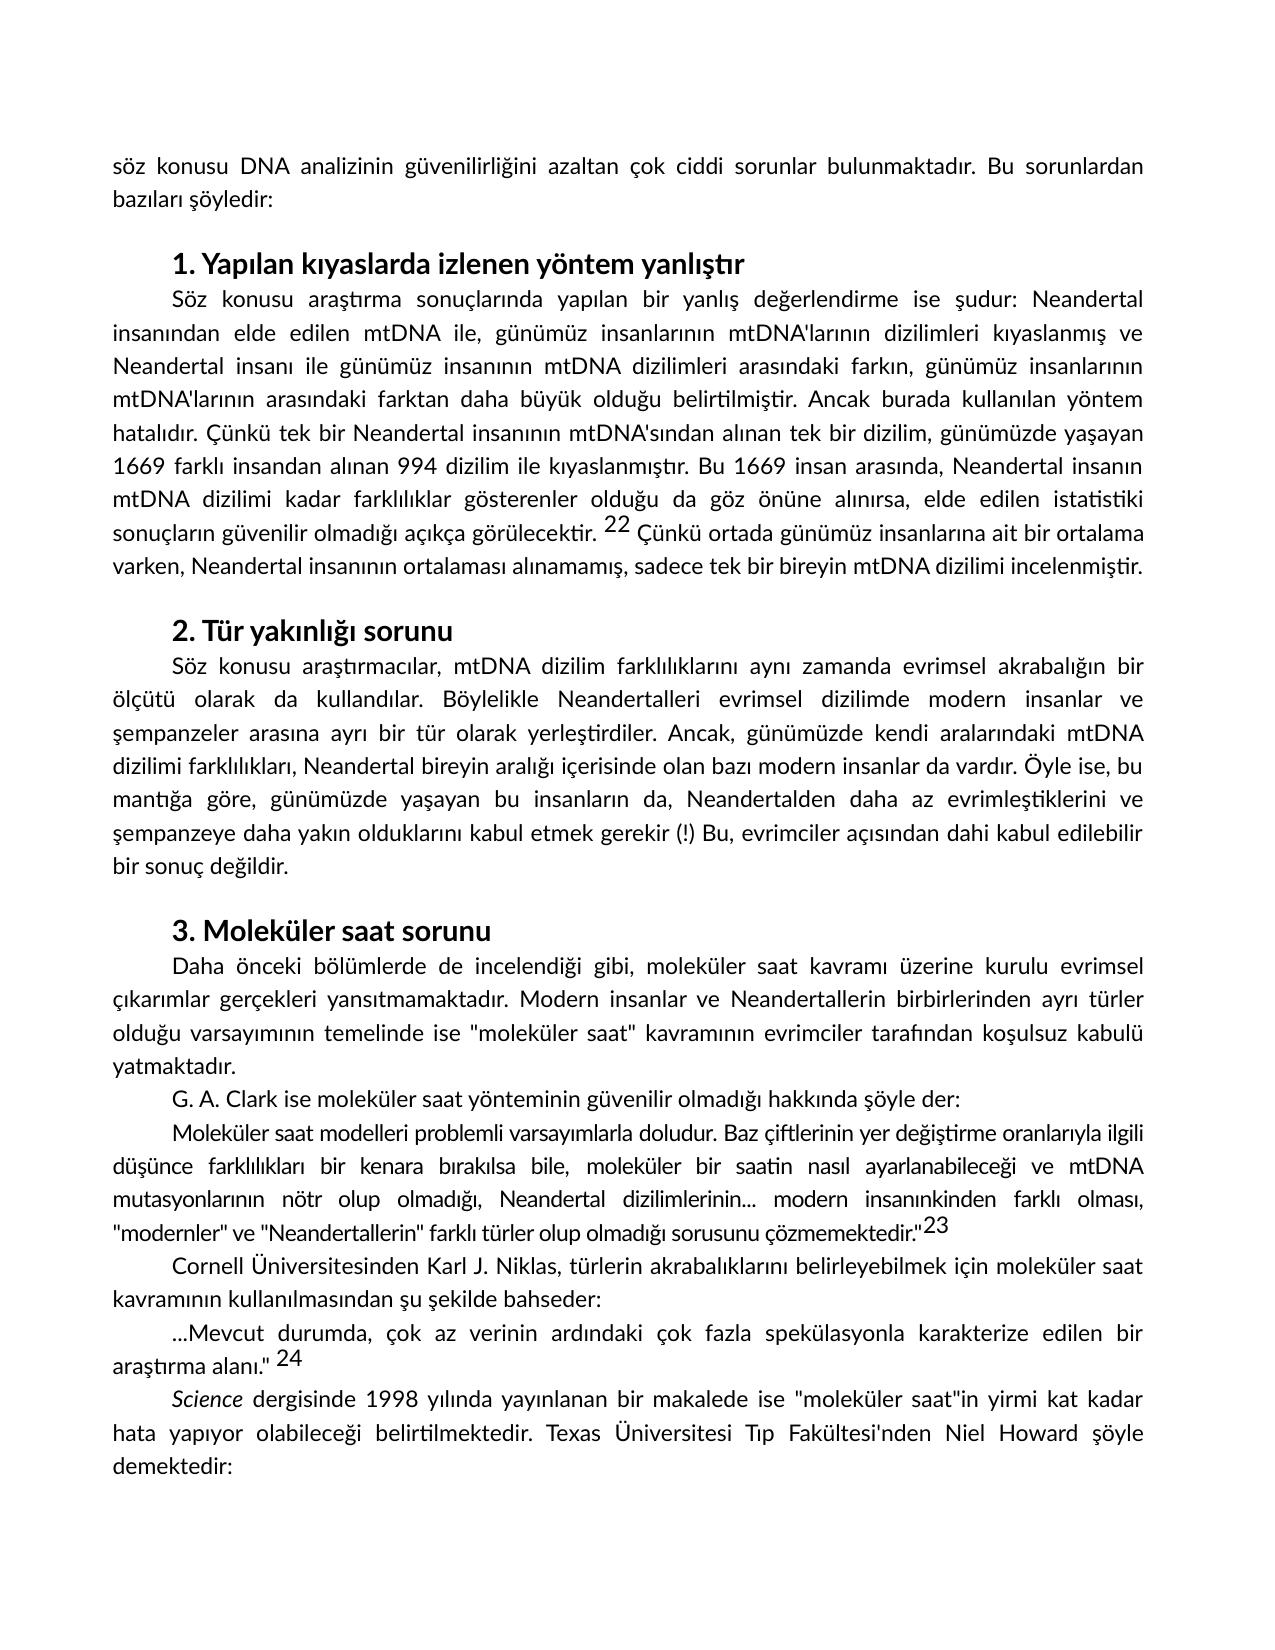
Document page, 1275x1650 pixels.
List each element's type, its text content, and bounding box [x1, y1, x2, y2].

text ...Mevcut durumda, çok az verinin ardındaki çok fazla spekülasyonla karakterize edilen bir araştırma alanı." 24 [112, 1314, 1145, 1381]
text söz konusu DNA analizinin güvenilirliğini azaltan çok ciddi sorunlar bulunmaktadır. Bu sorunlardan bazıları şöyledir: [112, 148, 1145, 214]
text Söz konusu araştırma sonuçlarında yapılan bir yanlış değerlendirme ise şudur: Neandertal insanından elde edilen mtDNA ile, günümüz insanlarının mtDNA'larının dizilimleri kıyaslanmış ve Neandertal insanı ile günümüz insanının mtDNA dizilimleri arasındaki farkın, günümüz insanlarının mtDNA'larının arasındaki farktan daha büyük olduğu belirtilmiştir. Ancak burada kullanılan yöntem hatalıdır. Çünkü tek bir Neandertal insanının mtDNA'sından alınan tek bir dizilim, günümüzde yaşayan 1669 farklı insandan alınan 994 dizilim ile kıyaslanmıştır. Bu 1669 insan arasında, Neandertal insanın mtDNA dizilimi kadar farklılıklar gösterenler olduğu da göz önüne alınırsa, elde edilen istatistiki sonuçların güvenilir olmadığı açıkça görülecektir. 22 Çünkü ortada günümüz insanlarına ait bir ortalama varken, Neandertal insanının ortalaması alınamamış, sadece tek bir bireyin mtDNA dizilimi incelenmiştir. [112, 281, 1145, 581]
text Moleküler saat modelleri problemli varsayımlarla doludur. Baz çiftlerinin yer değiştirme oranlarıyla ilgili düşünce farklılıkları bir kenara bırakılsa bile, moleküler bir saatin nasıl ayarlanabileceği ve mtDNA mutasyonlarının nötr olup olmadığı, Neandertal dizilimlerinin... modern insanınkinden farklı olması, "modernler" ve "Neandertallerin" farklı türler olup olmadığı sorusunu çözmemektedir."23 [112, 1114, 1145, 1248]
text G. A. Clark ise moleküler saat yönteminin güvenilir olmadığı hakkında şöyle der: [112, 1081, 1145, 1114]
text 3. Moleküler saat sorunu [112, 914, 1145, 948]
text 2. Tür yakınlığı sorunu [112, 614, 1145, 648]
text Söz konusu araştırmacılar, mtDNA dizilim farklılıklarını aynı zamanda evrimsel akrabalığın bir ölçütü olarak da kullandılar. Böylelikle Neandertalleri evrimsel dizilimde modern insanlar ve şempanzeler arasına ayrı bir tür olarak yerleştirdiler. Ancak, günümüzde kendi aralarındaki mtDNA dizilimi farklılıkları, Neandertal bireyin aralığı içerisinde olan bazı modern insanlar da vardır. Öyle ise, bu mantığa göre, günümüzde yaşayan bu insanların da, Neandertalden daha az evrimleştiklerini ve şempanzeye daha yakın olduklarını kabul etmek gerekir (!) Bu, evrimciler açısından dahi kabul edilebilir bir sonuç değildir. [112, 648, 1145, 881]
text Daha önceki bölümlerde de incelendiği gibi, moleküler saat kavramı üzerine kurulu evrimsel çıkarımlar gerçekleri yansıtmamaktadır. Modern insanlar ve Neandertallerin birbirlerinden ayrı türler olduğu varsayımının temelinde ise "moleküler saat" kavramının evrimciler tarafından koşulsuz kabulü yatmaktadır. [112, 948, 1145, 1081]
text Science dergisinde 1998 yılında yayınlanan bir makalede ise "moleküler saat"in yirmi kat kadar hata yapıyor olabileceği belirtilmektedir. Texas Üniversitesi Tıp Fakültesi'nden Niel Howard şöyle demektedir: [112, 1381, 1145, 1481]
text 1. Yapılan kıyaslarda izlenen yöntem yanlıştır [112, 248, 1145, 281]
text Cornell Üniversitesinden Karl J. Niklas, türlerin akrabalıklarını belirleyebilmek için moleküler saat kavramının kullanılmasından şu şekilde bahseder: [112, 1248, 1145, 1314]
